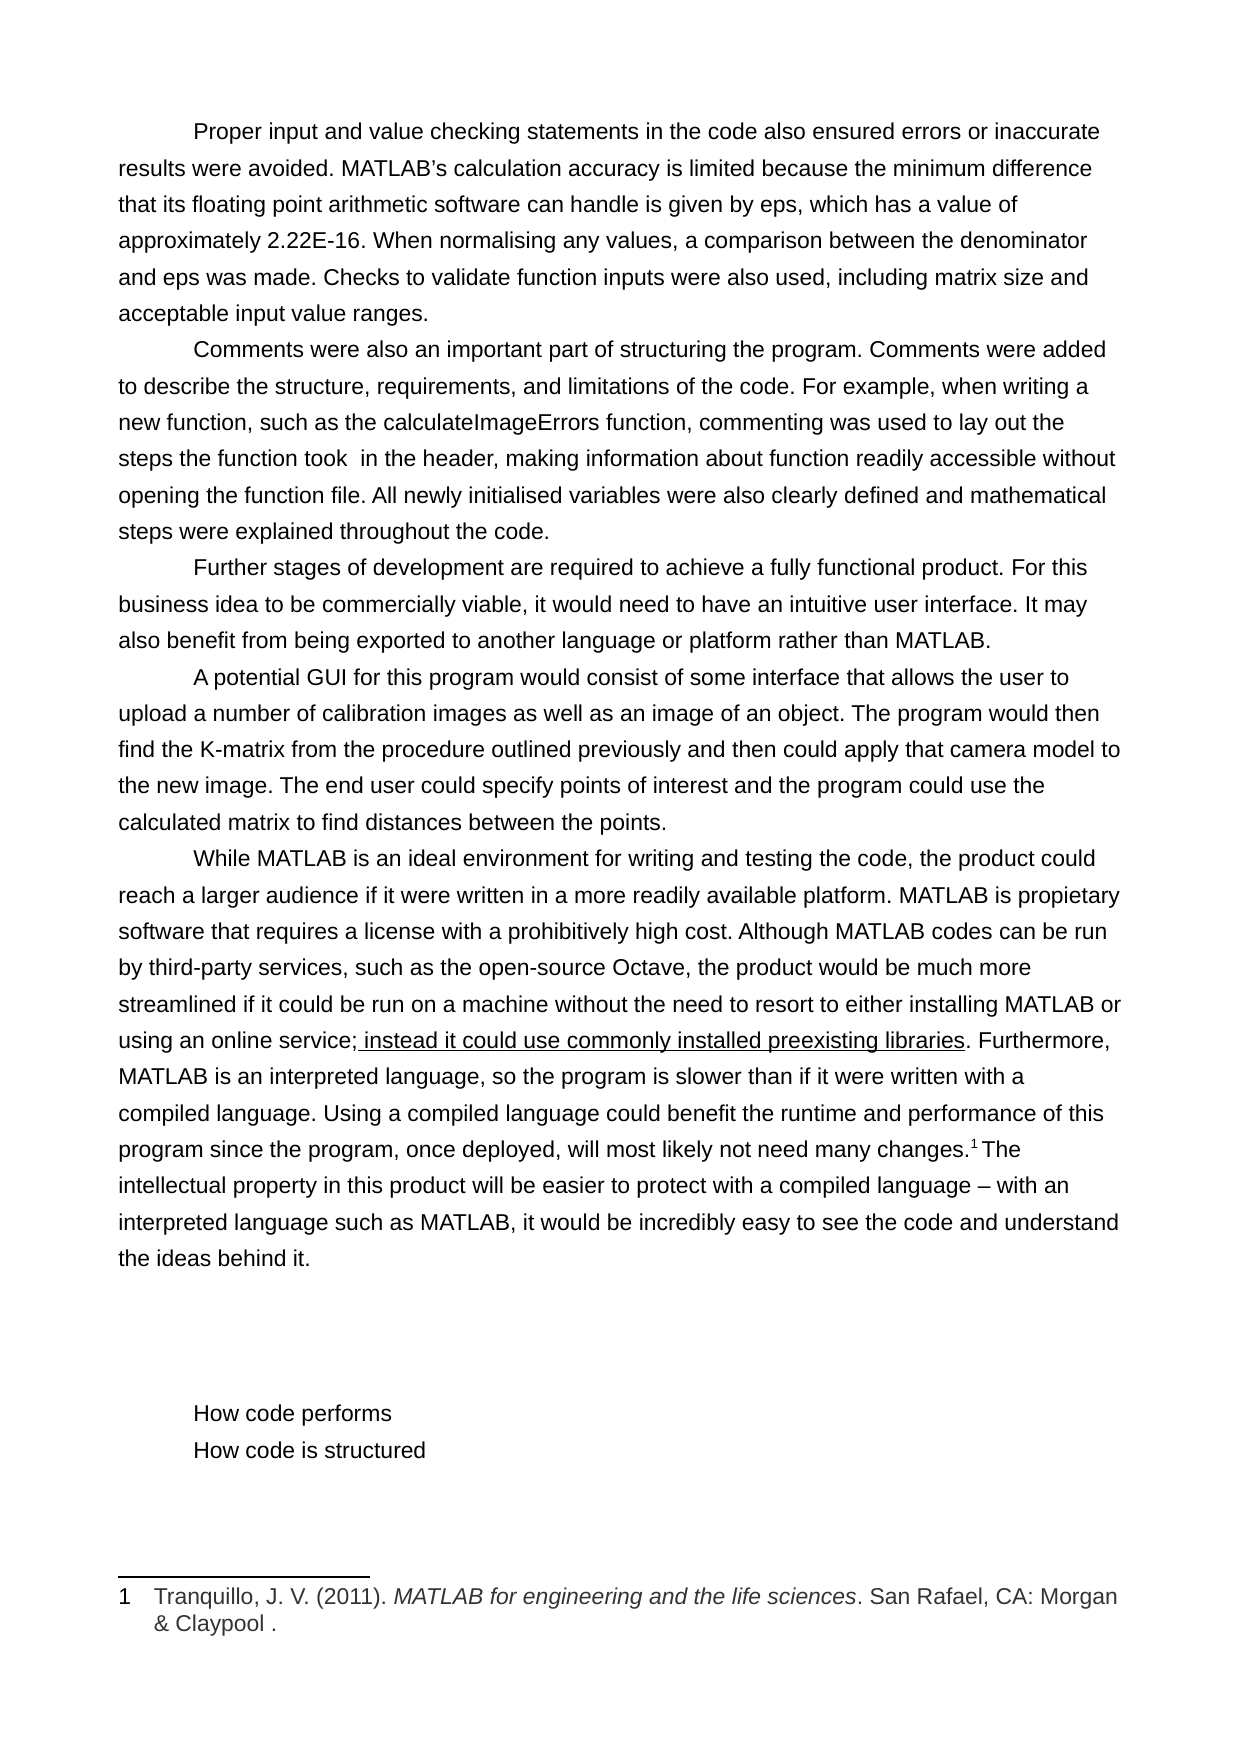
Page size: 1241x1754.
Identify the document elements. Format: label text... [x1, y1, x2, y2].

text Proper input and value checking statements in the code also ensured errors or inaccurate results were avoided. MATLAB’s calculation accuracy is limited because the minimum difference that its floating point arithmetic software can handle is given by eps, which has a value of approximately 2.22E-16. When normalising any values, a comparison between the denominator and eps was made. Checks to validate function inputs were also used, including matrix size and acceptable input value ranges. [118, 118, 1122, 326]
text While MATLAB is an ideal environment for writing and testing the code, the product could reach a larger audience if it were written in a more readily available platform. MATLAB is propietary software that requires a license with a prohibitively high cost. Although MATLAB codes can be run by third-party services, such as the open-source Octave, the product would be much more streamlined if it could be run on a machine without the need to resort to either installing MATLAB or using an online service; instead it could use commonly installed preexisting libraries. Furthermore, MATLAB is an interpreted language, so the program is slower than if it were written with a compiled language. Using a compiled language could benefit the runtime and performance of this program since the program, once deployed, will most likely not need many changes. The intellectual property in this product will be easier to protect with a compiled language – with an interpreted language such as MATLAB, it would be incredibly easy to see the code and understand the ideas behind it. [118, 845, 1122, 1271]
text How code is structured [118, 1437, 1122, 1463]
text Further stages of development are required to achieve a fully functional product. For this business idea to be commercially viable, it would need to have an intuitive user interface. It may also benefit from being exported to another language or platform rather than MATLAB. [118, 554, 1122, 653]
text How code performs [118, 1400, 1122, 1427]
text Tranquillo, J. V. (2011). MATLAB for engineering and the life sciences. San Rafael, CA: Morgan & Claypool . [118, 1583, 1122, 1636]
text Comments were also an important part of structuring the program. Comments were added to describe the structure, requirements, and limitations of the code. For example, when writing a new function, such as the calculateImageErrors function, commenting was used to lay out the steps the function took in the header, making information about function readily accessible without opening the function file. All newly initialised variables were also clearly defined and mathematical steps were explained throughout the code. [118, 336, 1122, 544]
text A potential GUI for this program would consist of some interface that allows the user to upload a number of calibration images as well as an image of an object. The program would then find the K-matrix from the procedure outlined previously and then could apply that camera model to the new image. The end user could specify points of interest and the program could use the calculated matrix to find distances between the points. [118, 663, 1122, 835]
